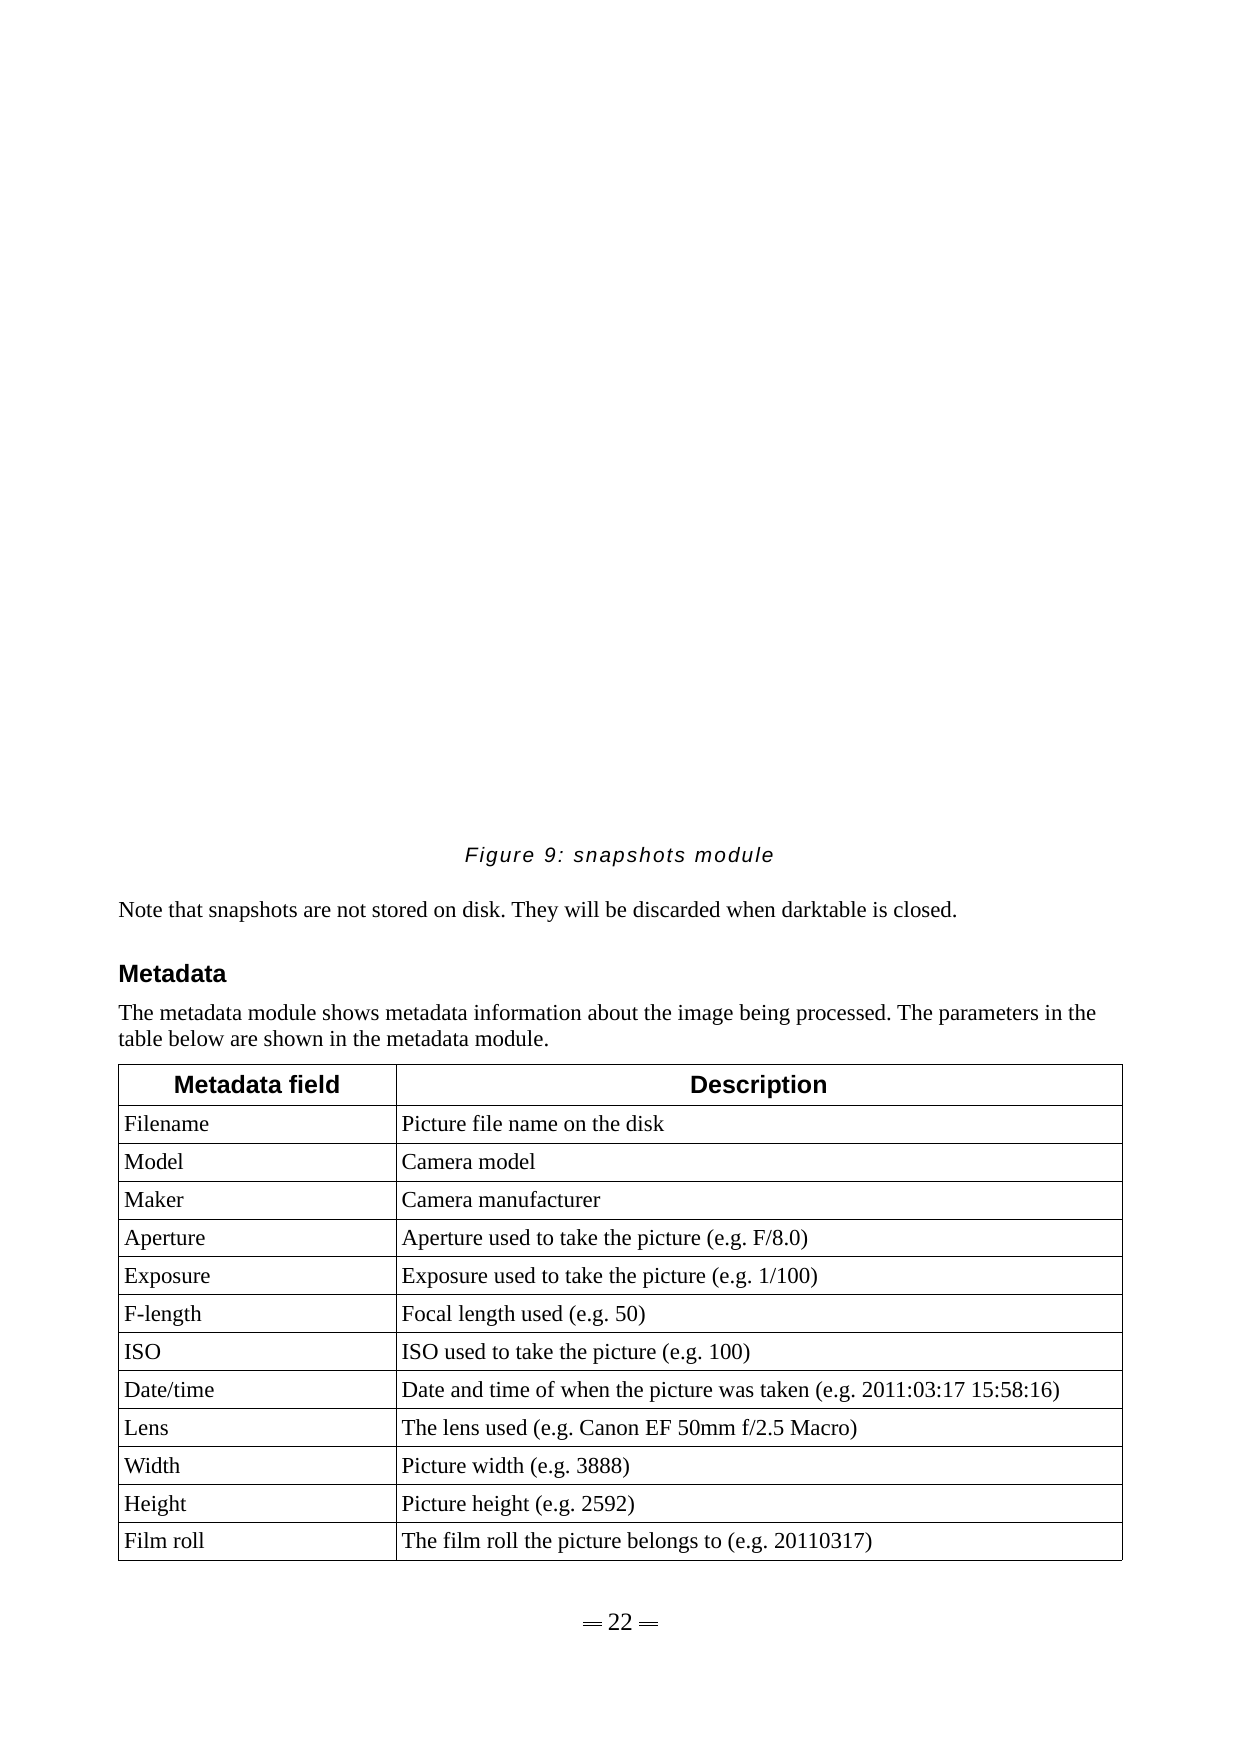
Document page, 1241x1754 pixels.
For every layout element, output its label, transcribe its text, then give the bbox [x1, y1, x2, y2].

text The metadata module shows metadata information about the image being processed. The parameters in the table below are shown in the metadata module. [118, 999, 1122, 1052]
table_cell Film roll [119, 1523, 396, 1560]
table_cell Width [119, 1447, 396, 1484]
table_cell Picture height (e.g. 2592) [397, 1485, 1122, 1522]
table_cell Filename [119, 1106, 396, 1143]
table_header Metadata field [119, 1065, 396, 1105]
text Figure 9: snapshots module [118, 130, 1122, 867]
text [118, 118, 1122, 130]
table_cell Aperture [119, 1220, 396, 1256]
table_cell Picture width (e.g. 3888) [397, 1447, 1122, 1484]
table_cell Aperture used to take the picture (e.g. F/8.0) [397, 1220, 1122, 1256]
table_cell F-length [119, 1295, 396, 1332]
table_cell Picture file name on the disk [397, 1106, 1122, 1143]
table_cell The lens used (e.g. Canon EF 50mm f/2.5 Macro) [397, 1409, 1122, 1446]
table_cell ISO [119, 1333, 396, 1370]
table_cell Focal length used (e.g. 50) [397, 1295, 1122, 1332]
table_cell Camera model [397, 1144, 1122, 1181]
table_cell Exposure used to take the picture (e.g. 1/100) [397, 1257, 1122, 1294]
table_cell ISO used to take the picture (e.g. 100) [397, 1333, 1122, 1370]
subtitle Metadata [118, 959, 1122, 987]
text Note that snapshots are not stored on disk. They will be discarded when darktable is closed. [118, 867, 1122, 922]
table_cell Date/time [119, 1371, 396, 1408]
table_cell Maker [119, 1182, 396, 1218]
table_header Description [397, 1065, 1122, 1105]
table_cell Height [119, 1485, 396, 1522]
table_cell Date and time of when the picture was taken (e.g. 2011:03:17 15:58:16) [397, 1371, 1122, 1408]
table_cell Exposure [119, 1257, 396, 1294]
table_cell Camera manufacturer [397, 1182, 1122, 1218]
table_cell Model [119, 1144, 396, 1181]
table_cell The film roll the picture belongs to (e.g. 20110317) [397, 1523, 1122, 1560]
table_cell Lens [119, 1409, 396, 1446]
